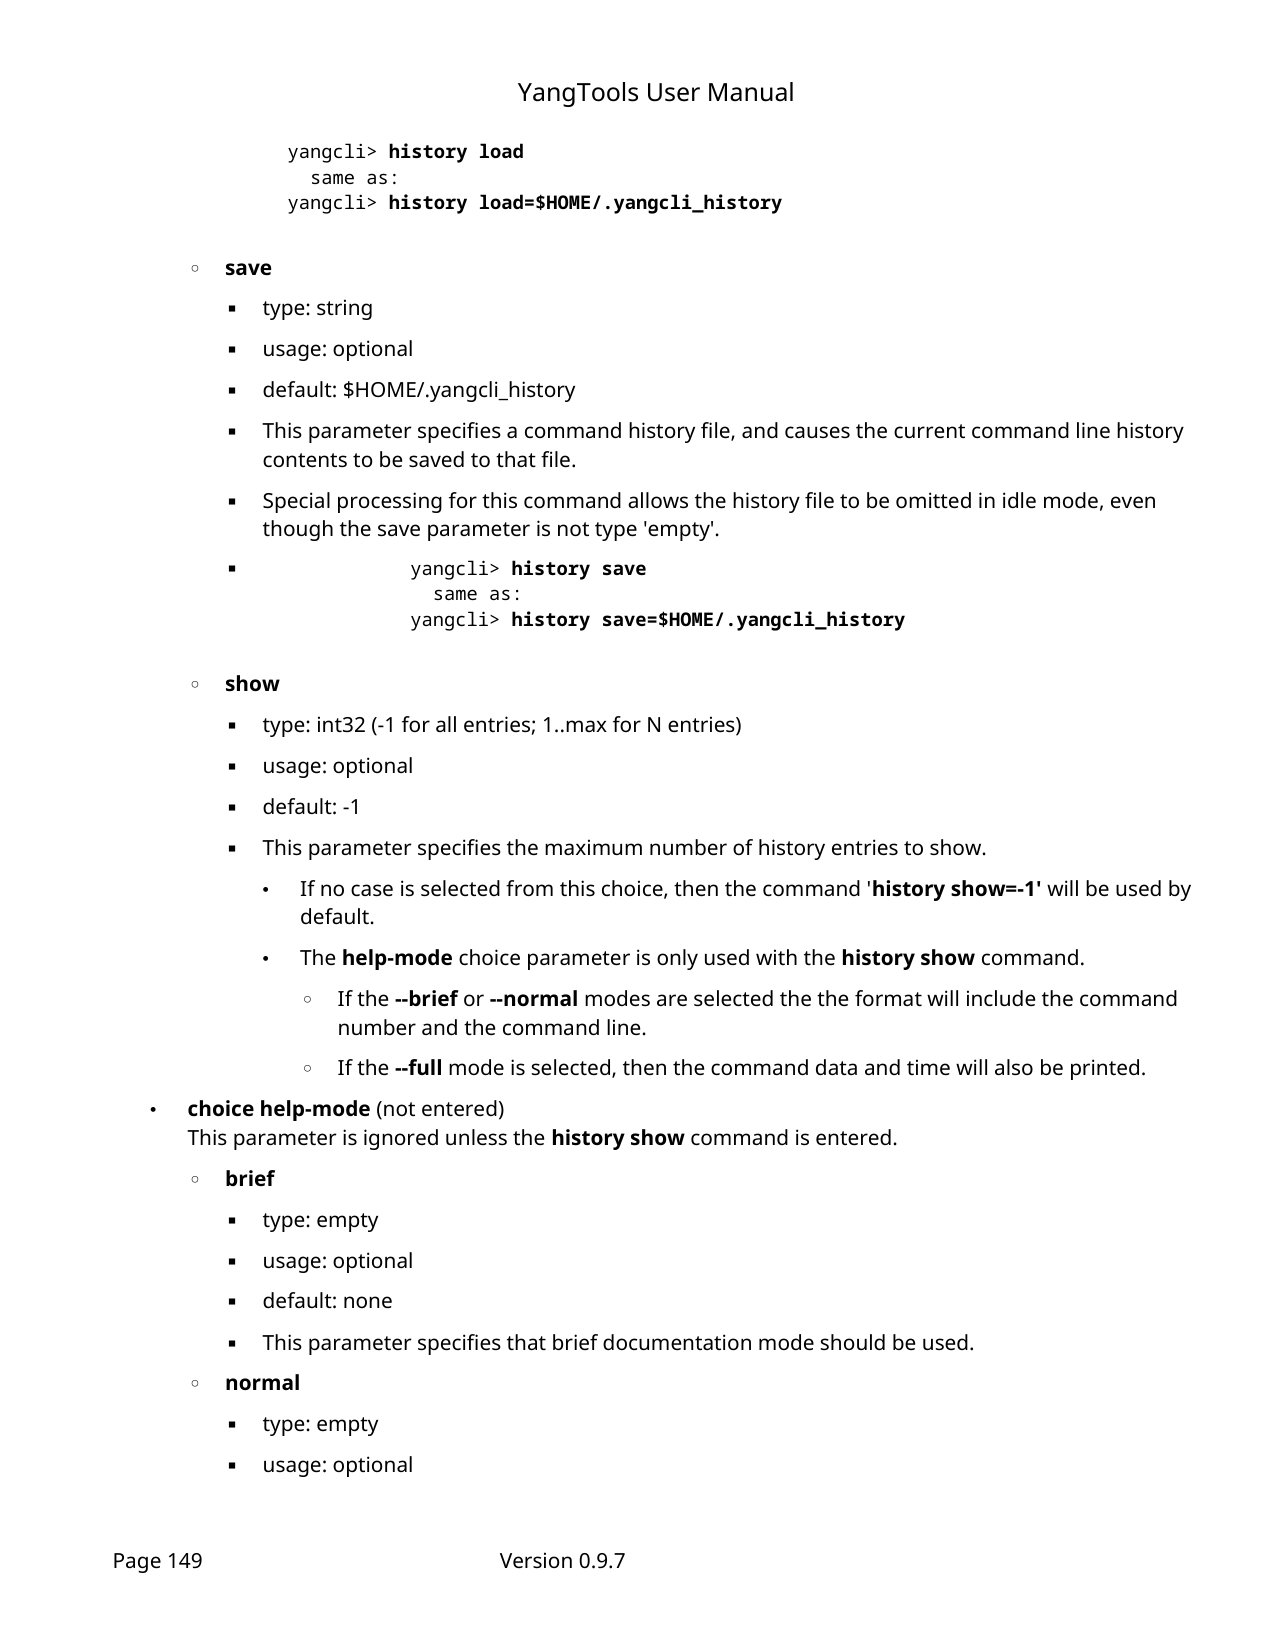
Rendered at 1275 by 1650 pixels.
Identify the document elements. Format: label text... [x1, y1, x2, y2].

list If the --full mode is selected, then the command data and time will also be printed. [300, 1053, 1200, 1082]
list usage: optional [225, 1246, 1200, 1274]
list default: -1 [225, 792, 1200, 820]
list This parameter specifies the maximum number of history entries to show. [225, 833, 1200, 861]
list usage: optional [225, 1450, 1200, 1479]
list type: string [225, 293, 1200, 322]
list The help-mode choice parameter is only used with the history show command. [262, 943, 1200, 972]
list type: empty [225, 1205, 1200, 1233]
list If the --brief or --normal modes are selected the the format will include the command number and the command line. [300, 984, 1200, 1041]
list type: empty [225, 1409, 1200, 1438]
list This parameter specifies a command history file, and causes the current command line history contents to be saved to that file. [225, 416, 1200, 473]
list Special processing for this command allows the history file to be omitted in idle mode, even though the save parameter is not type 'empty'. [225, 486, 1200, 543]
list normal [187, 1368, 1200, 1397]
list default: $HOME/.yangcli_history [225, 375, 1200, 404]
list usage: optional [225, 751, 1200, 779]
list choice help-mode (not entered) This parameter is ignored unless the history show command is entered. [150, 1094, 1200, 1151]
list brief [187, 1164, 1200, 1192]
list type: int32 (-1 for all entries; 1..max for N entries) [225, 710, 1200, 738]
list usage: optional [225, 334, 1200, 363]
list yangcli> history save same as: yangcli> history save=$HOME/.yangcli_history [225, 555, 1200, 657]
list default: none [225, 1287, 1200, 1315]
list show [187, 669, 1200, 698]
list If no case is selected from this choice, then the command 'history show=-1' will be used by default. [262, 874, 1200, 931]
list This parameter specifies that brief documentation mode should be used. [225, 1328, 1200, 1356]
text yangcli> history load same as: yangcli> history load=$HOME/.yangcli_history [139, 138, 1200, 241]
list save [187, 253, 1200, 281]
